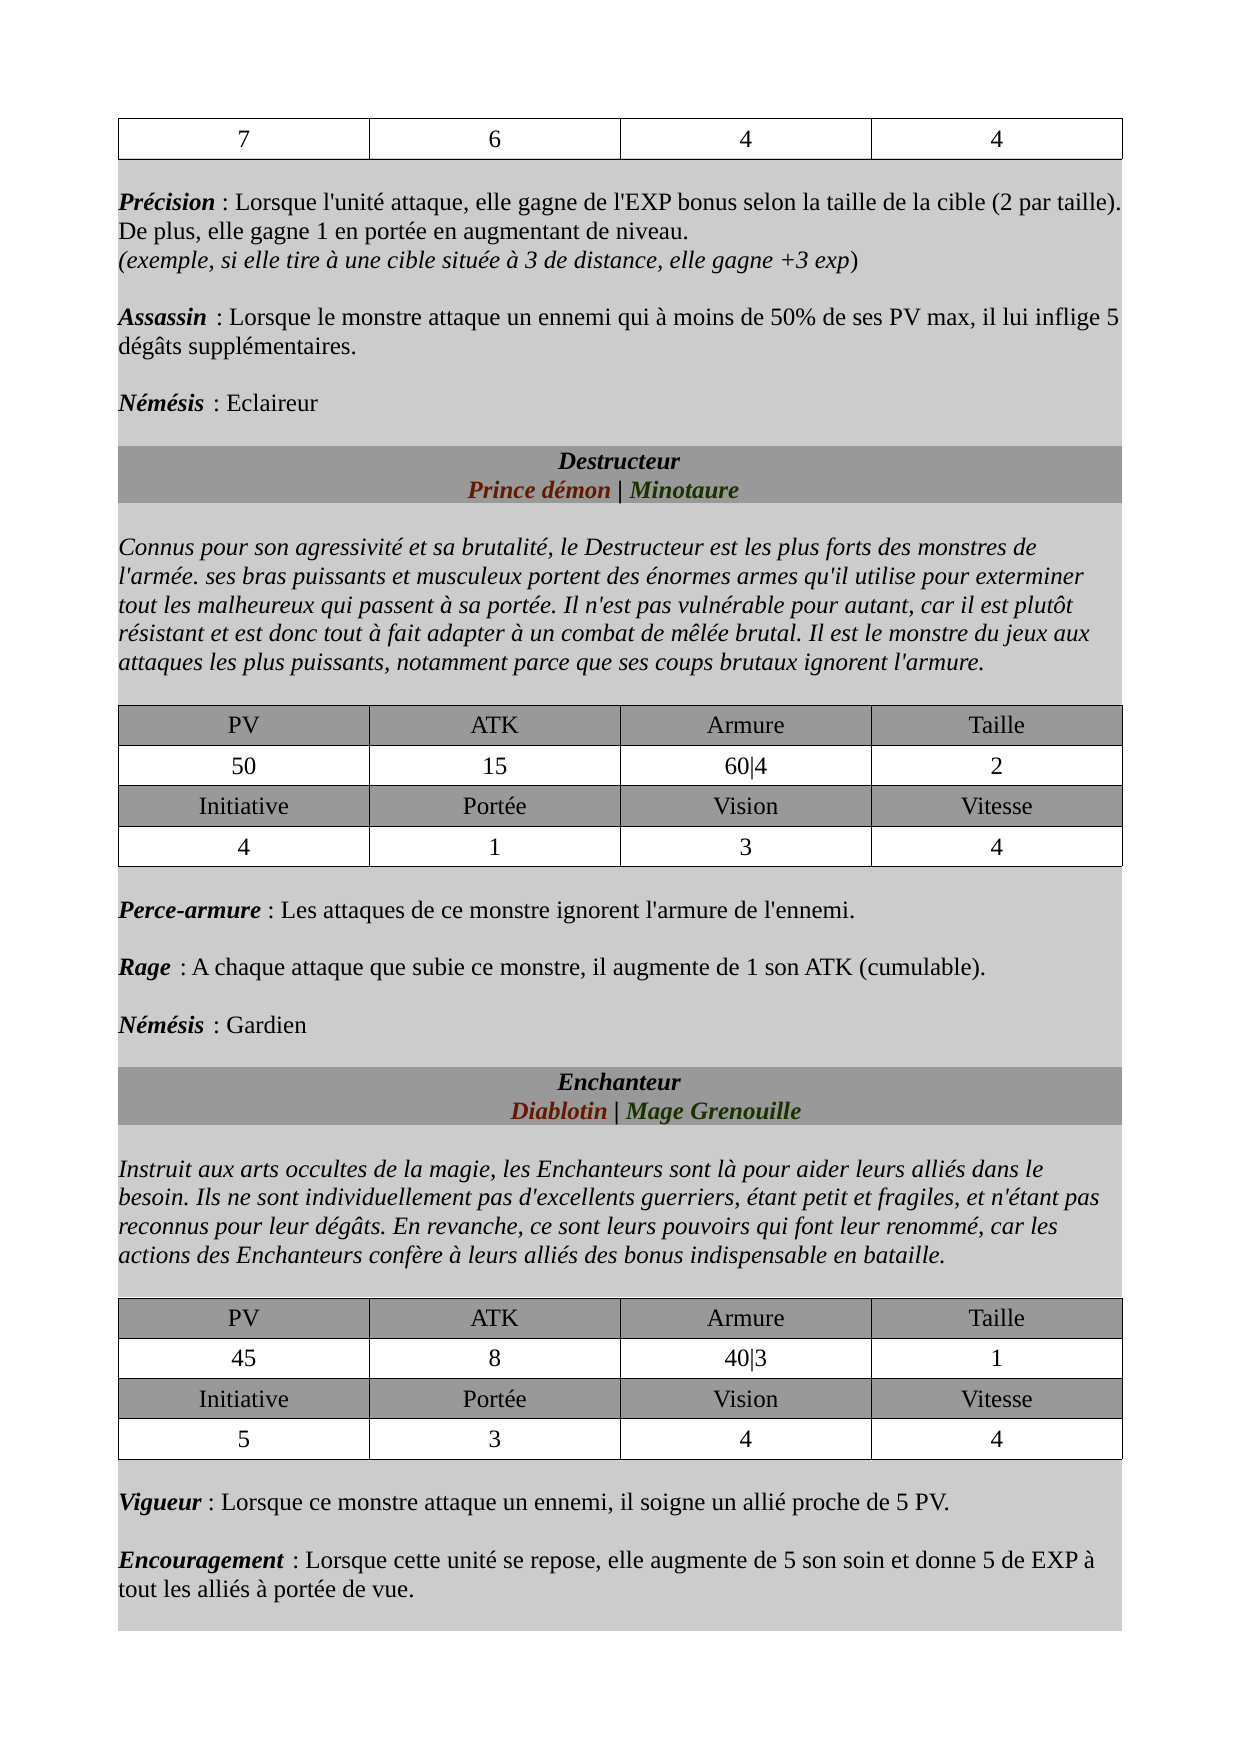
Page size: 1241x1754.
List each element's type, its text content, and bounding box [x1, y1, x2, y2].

table_cell Vision [621, 1379, 871, 1418]
table_cell 50 [119, 746, 369, 785]
table_header Taille [872, 706, 1122, 745]
table_cell 8 [370, 1339, 620, 1378]
table_cell 5 [119, 1419, 369, 1459]
table_header PV [119, 706, 369, 745]
text Némésis : Eclaireur [118, 388, 1122, 417]
text Enchanteur [118, 1067, 1122, 1096]
table_cell 1 [370, 827, 620, 866]
table_cell 4 [621, 119, 871, 158]
table_cell 1 [872, 1339, 1122, 1378]
table_header ATK [370, 1299, 620, 1338]
table_cell Initiative [119, 786, 369, 826]
text Prince démon | Minotaure [118, 475, 1122, 503]
text Précision : Lorsque l'unité attaque, elle gagne de l'EXP bonus selon la taille de la cible (2 par taille). De plus, elle gagne 1 en portée en augmentant de niveau. [118, 187, 1122, 245]
table_cell 3 [370, 1419, 620, 1459]
table_cell Vitesse [872, 786, 1122, 826]
table_cell 4 [119, 827, 369, 866]
table_cell 4 [872, 1419, 1122, 1459]
table_cell Vitesse [872, 1379, 1122, 1418]
table_cell 45 [119, 1339, 369, 1378]
table_cell Initiative [119, 1379, 369, 1418]
text (exemple, si elle tire à une cible située à 3 de distance, elle gagne +3 exp) [118, 245, 1122, 273]
table_cell Portée [370, 786, 620, 826]
table_header Armure [621, 706, 871, 745]
text Destructeur [118, 446, 1122, 475]
table_cell 40|3 [621, 1339, 871, 1378]
table_cell Vision [621, 786, 871, 826]
table_header ATK [370, 706, 620, 745]
text Connus pour son agressivité et sa brutalité, le Destructeur est les plus forts des monstres de l'armée. ses bras puissants et musculeux portent des énormes armes qu'il utilise pour exterminer tout les malheureux qui passent à sa portée. Il n'est pas vulnérable pour autant, car il est plutôt résistant et est donc tout à fait adapter à un combat de mêlée brutal. Il est le monstre du jeux aux attaques les plus puissants, notamment parce que ses coups brutaux ignorent l'armure. [118, 532, 1122, 676]
table_header Armure [621, 1299, 871, 1338]
table_cell 4 [872, 119, 1122, 158]
table_cell 2 [872, 746, 1122, 785]
table_cell 15 [370, 746, 620, 785]
table_cell 6 [370, 119, 620, 158]
text Diablotin | Mage Grenouille [118, 1096, 1122, 1125]
table_cell 3 [621, 827, 871, 866]
text Assassin : Lorsque le monstre attaque un ennemi qui à moins de 50% de ses PV max, il lui inflige 5 dégâts supplémentaires. [118, 302, 1122, 360]
table_cell 60|4 [621, 746, 871, 785]
text Encouragement : Lorsque cette unité se repose, elle augmente de 5 son soin et donne 5 de EXP à tout les alliés à portée de vue. [118, 1545, 1122, 1602]
table_cell 7 [119, 119, 369, 158]
table_header PV [119, 1299, 369, 1338]
table_cell 4 [621, 1419, 871, 1459]
table_cell Portée [370, 1379, 620, 1418]
text Perce-armure : Les attaques de ce monstre ignorent l'armure de l'ennemi. [118, 895, 1122, 924]
text Vigueur : Lorsque ce monstre attaque un ennemi, il soigne un allié proche de 5 PV. [118, 1487, 1122, 1516]
text Instruit aux arts occultes de la magie, les Enchanteurs sont là pour aider leurs alliés dans le besoin. Ils ne sont individuellement pas d'excellents guerriers, étant petit et fragiles, et n'étant pas reconnus pour leur dégâts. En revanche, ce sont leurs pouvoirs qui font leur renommé, car les actions des Enchanteurs confère à leurs alliés des bonus indispensable en bataille. [118, 1154, 1122, 1269]
table_cell 4 [872, 827, 1122, 866]
table_header Taille [872, 1299, 1122, 1338]
text Némésis : Gardien [118, 1010, 1122, 1039]
text Rage : A chaque attaque que subie ce monstre, il augmente de 1 son ATK (cumulable). [118, 952, 1122, 981]
